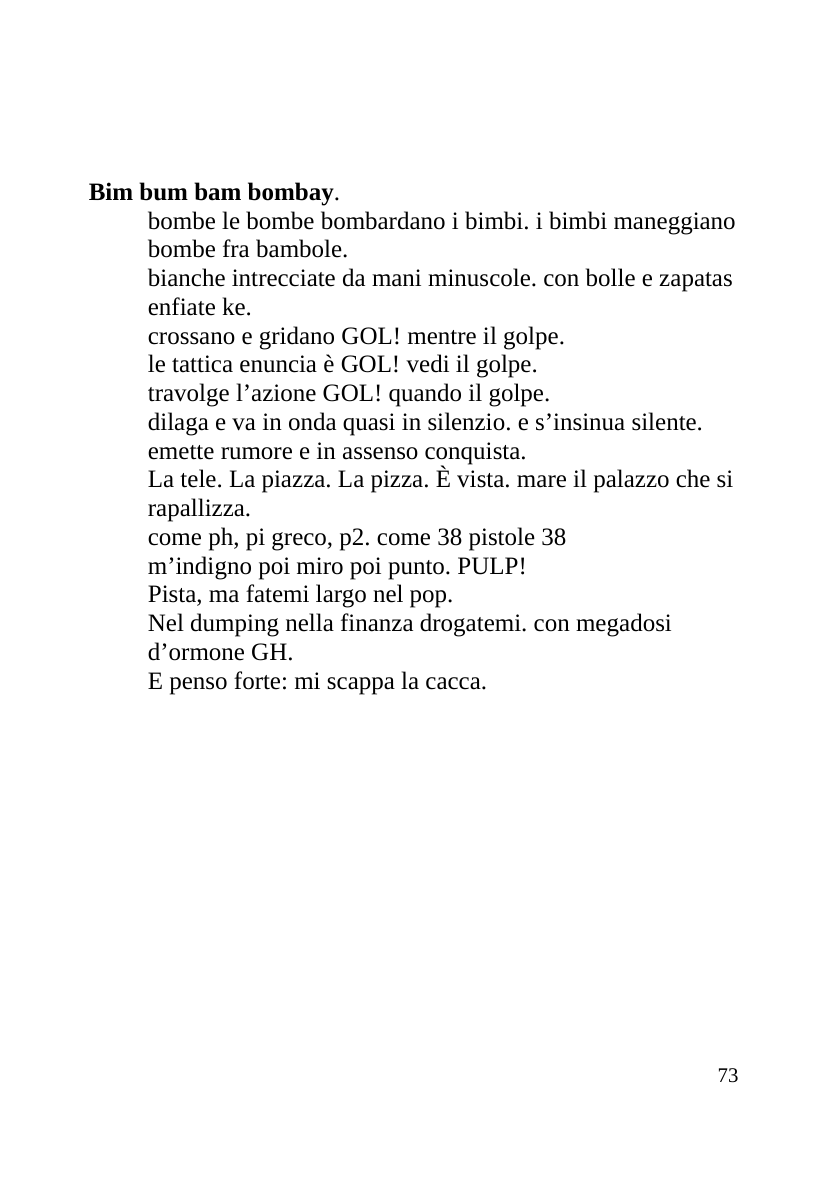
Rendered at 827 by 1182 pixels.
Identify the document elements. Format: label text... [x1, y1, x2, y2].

text travolge l’azione GOL! quando il golpe. [148, 378, 738, 407]
text Pista, ma fatemi largo nel pop. [148, 579, 738, 608]
text E penso forte: mi scappa la cacca. [148, 666, 738, 694]
text come ph, pi greco, p2. come 38 pistole 38 [148, 522, 738, 551]
text bombe le bombe bombardano i bimbi. i bimbi maneggiano bombe fra bambole. [148, 206, 738, 263]
text Nel dumping nella finanza drogatemi. con megadosi d’ormone GH. [148, 608, 738, 666]
text m’indigno poi miro poi punto. PULP! [148, 551, 738, 579]
text crossano e gridano GOL! mentre il golpe. [148, 321, 738, 349]
text bianche intrecciate da mani minuscole. con bolle e zapatas enfiate ke. [148, 263, 738, 321]
subtitle Bim bum bam bombay. [88, 177, 738, 206]
text emette rumore e in assenso conquista. [148, 436, 738, 464]
text dilaga e va in onda quasi in silenzio. e s’insinua silente. [148, 407, 738, 436]
text La tele. La piazza. La pizza. È vista. mare il palazzo che si rapallizza. [148, 464, 738, 522]
text le tattica enuncia è GOL! vedi il golpe. [148, 349, 738, 378]
